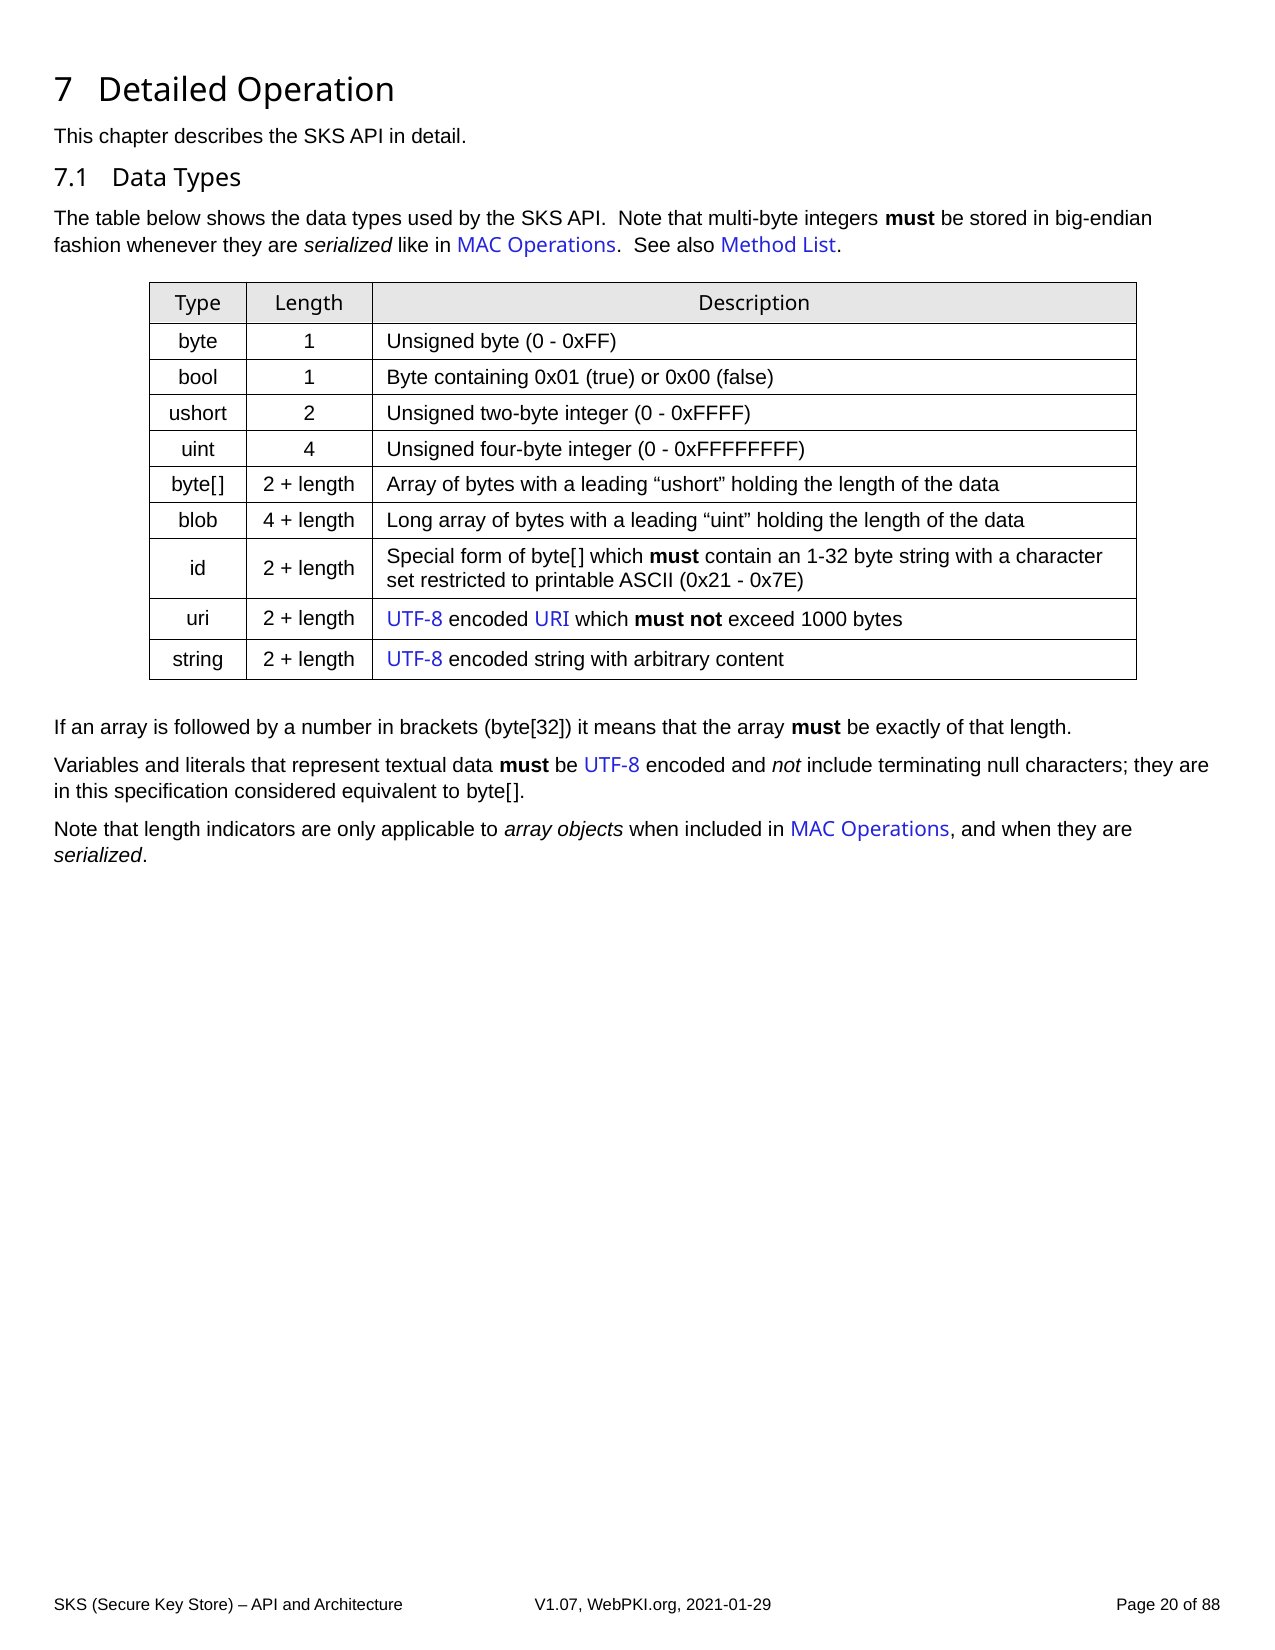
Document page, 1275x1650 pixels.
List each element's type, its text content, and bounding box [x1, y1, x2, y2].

table_cell id [150, 539, 246, 598]
table_cell bool [150, 360, 246, 394]
text Note that length indicators are only applicable to array objects when included in MAC Operations, and when they are serialized. [54, 814, 1221, 867]
table_cell 2 + length [247, 640, 372, 679]
text This chapter describes the SKS API in detail. [54, 123, 1221, 147]
table_cell UTF-8 encoded URI which must not exceed 1000 bytes [373, 599, 1136, 638]
table_cell Byte containing 0x01 (true) or 0x00 (false) [373, 360, 1136, 394]
table_cell byte[ ] [150, 467, 246, 502]
table_cell 2 + length [247, 599, 372, 638]
table_cell Special form of byte[ ] which must contain an 1-32 byte string with a character set restricted to printable ASCII (0x21 - 0x7E) [373, 539, 1136, 598]
table_cell 4 [247, 431, 372, 466]
subtitle Detailed Operation [54, 66, 1221, 111]
table_cell blob [150, 503, 246, 538]
table_cell 2 + length [247, 467, 372, 502]
text Variables and literals that represent textual data must be UTF-8 encoded and not include terminating null characters; they are in this specification considered equivalent to byte[ ]. [54, 750, 1221, 803]
table_cell UTF-8 encoded string with arbitrary content [373, 640, 1136, 679]
table_cell uri [150, 599, 246, 638]
table_cell 2 [247, 395, 372, 430]
table_cell Unsigned byte (0 - 0xFF) [373, 324, 1136, 358]
table_cell 1 [247, 324, 372, 358]
table_header Description [373, 283, 1136, 322]
table_cell uint [150, 431, 246, 466]
table_cell string [150, 640, 246, 679]
table_cell Long array of bytes with a leading “uint” holding the length of the data [373, 503, 1136, 538]
table_header Length [247, 283, 372, 322]
text The table below shows the data types used by the SKS API. Note that multi-byte integers must be stored in big-endian fashion whenever they are serialized like in MAC Operations. See also Method List. [54, 206, 1221, 282]
table_cell Unsigned two-byte integer (0 - 0xFFFF) [373, 395, 1136, 430]
table_cell byte [150, 324, 246, 358]
table_header Type [150, 283, 246, 322]
table_cell 2 + length [247, 539, 372, 598]
table_cell Unsigned four-byte integer (0 - 0xFFFFFFFF) [373, 431, 1136, 466]
table_cell 1 [247, 360, 372, 394]
subtitle Data Types [54, 159, 1221, 193]
table_cell Array of bytes with a leading “ushort” holding the length of the data [373, 467, 1136, 502]
table_cell ushort [150, 395, 246, 430]
table_cell 4 + length [247, 503, 372, 538]
text If an array is followed by a number in brackets (byte[32]) it means that the array must be exactly of that length. [54, 715, 1221, 739]
